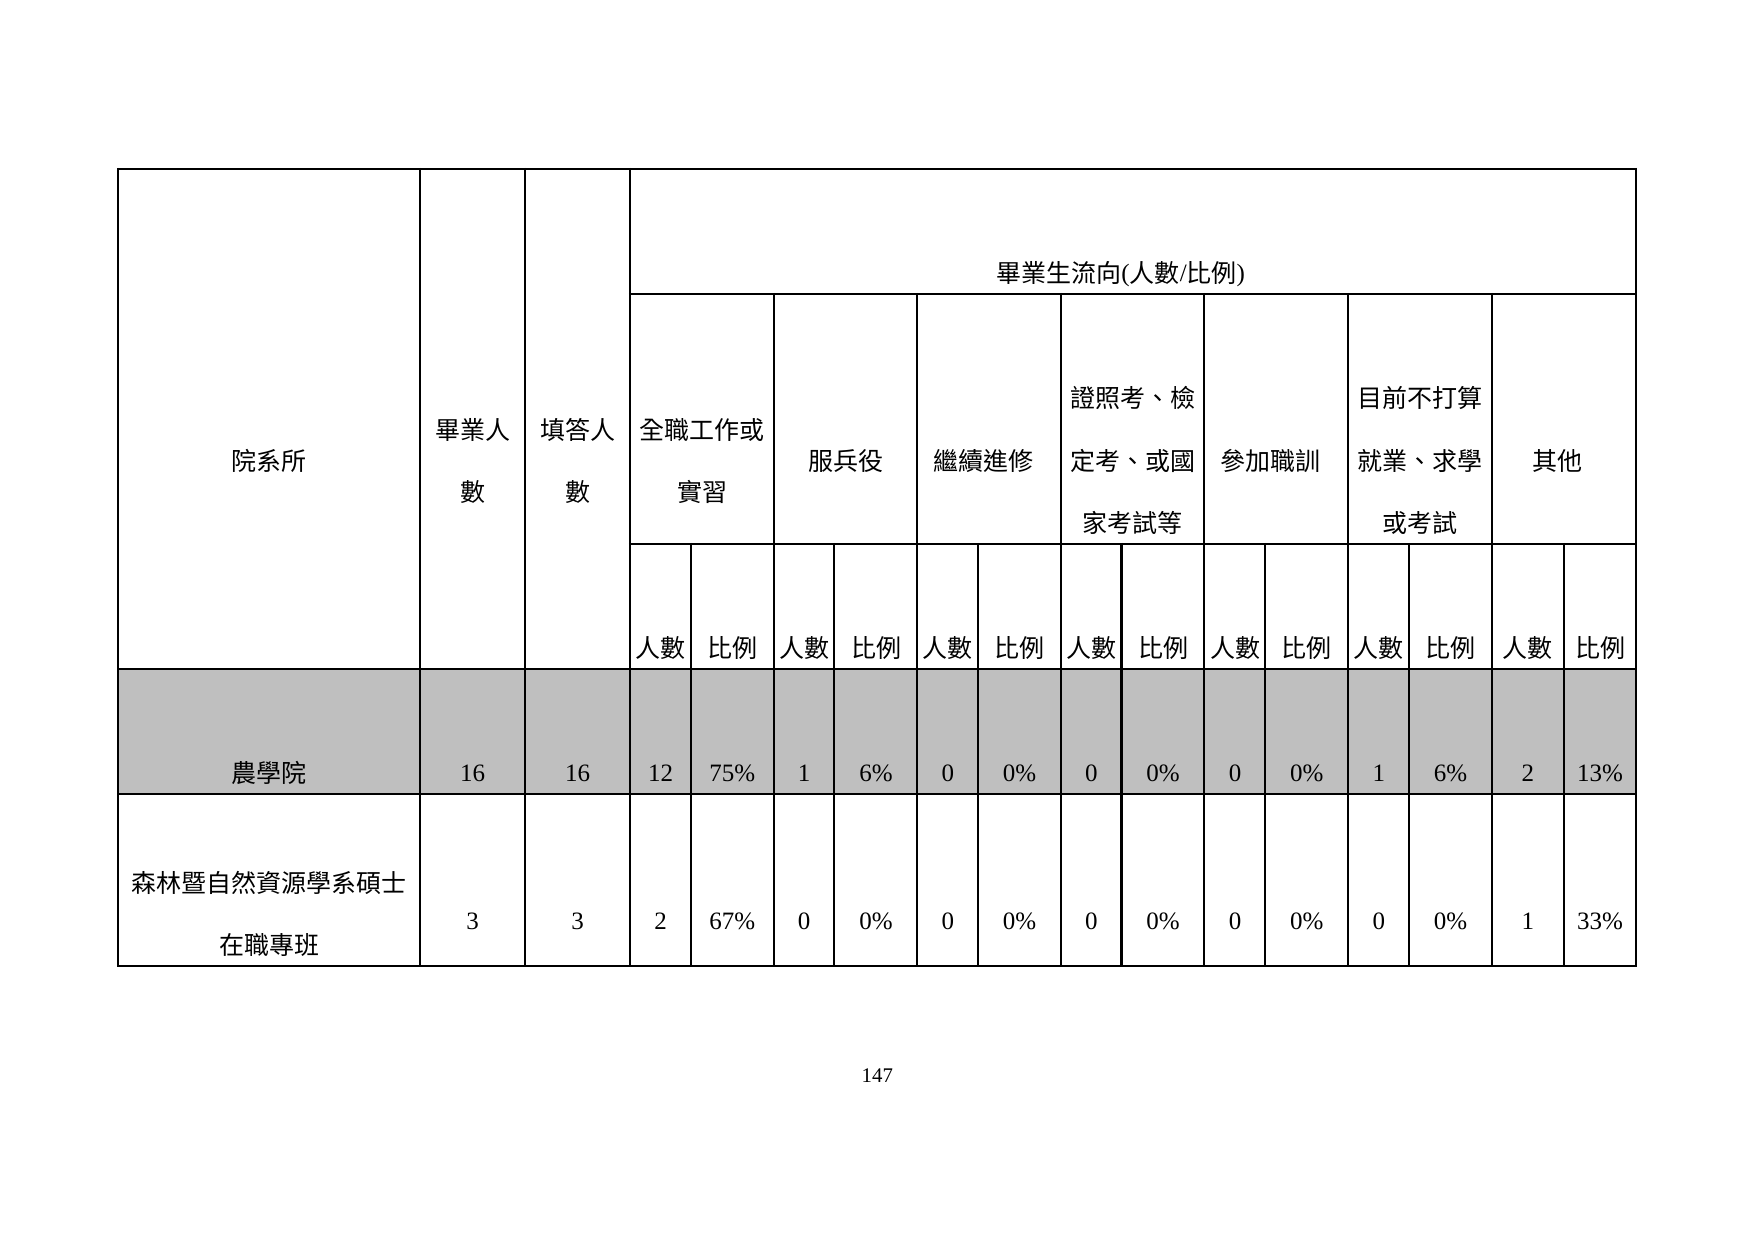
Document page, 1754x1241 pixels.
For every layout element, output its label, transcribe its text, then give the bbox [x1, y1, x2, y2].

table_cell 比例 [1565, 545, 1635, 668]
table_header 院系所 [119, 170, 419, 668]
table_cell 6% [1410, 670, 1491, 793]
table_cell 0% [1123, 795, 1203, 965]
table_cell 67% [692, 795, 773, 965]
table_cell 33% [1565, 795, 1635, 965]
table_header 畢業生流向(人數/比例) [631, 170, 1635, 293]
table_cell 人數 [1349, 545, 1408, 668]
table_cell 0% [1266, 795, 1347, 965]
table_cell 繼續進修 [918, 295, 1060, 543]
table_cell 森林暨自然資源學系碩士在職專班 [119, 795, 419, 965]
table_cell 人數 [631, 545, 690, 668]
table_cell 3 [526, 795, 629, 965]
table_cell 0 [775, 795, 833, 965]
table_cell 人數 [1062, 545, 1120, 668]
table_cell 人數 [775, 545, 833, 668]
table_cell 1 [1349, 670, 1408, 793]
table_cell 比例 [1266, 545, 1347, 668]
table_cell 2 [1493, 670, 1563, 793]
table_cell 0 [1062, 795, 1120, 965]
table_cell 1 [775, 670, 833, 793]
table_cell 1 [1493, 795, 1563, 965]
table_cell 全職工作或實習 [631, 295, 773, 543]
table_cell 6% [835, 670, 916, 793]
table_cell 比例 [979, 545, 1060, 668]
table_cell 目前不打算就業、求學或考試 [1349, 295, 1491, 543]
table_cell 0 [1205, 795, 1264, 965]
table_cell 比例 [835, 545, 916, 668]
table_cell 0 [918, 795, 977, 965]
table_cell 16 [526, 670, 629, 793]
table_cell 0% [1123, 670, 1203, 793]
table_cell 12 [631, 670, 690, 793]
table_cell 2 [631, 795, 690, 965]
table_cell 農學院 [119, 670, 419, 793]
table_cell 其他 [1493, 295, 1635, 543]
table_cell 0% [979, 795, 1060, 965]
table_cell 參加職訓 [1205, 295, 1347, 543]
table_cell 0 [1205, 670, 1264, 793]
table_cell 0 [1349, 795, 1408, 965]
table_header 畢業人數 [421, 170, 524, 668]
table_cell 16 [421, 670, 524, 793]
table_cell 75% [692, 670, 773, 793]
table_cell 比例 [1123, 545, 1203, 668]
table_cell 0% [1266, 670, 1347, 793]
table_cell 人數 [1493, 545, 1563, 668]
table_cell 13% [1565, 670, 1635, 793]
table_cell 0 [918, 670, 977, 793]
table_cell 0% [979, 670, 1060, 793]
table_cell 服兵役 [775, 295, 916, 543]
table_cell 證照考、檢定考、或國家考試等 [1062, 295, 1203, 543]
table_cell 比例 [1410, 545, 1491, 668]
table_cell 人數 [1205, 545, 1264, 668]
table_cell 3 [421, 795, 524, 965]
table_cell 0 [1062, 670, 1120, 793]
table_cell 比例 [692, 545, 773, 668]
table_cell 人數 [918, 545, 977, 668]
table_cell 0% [1410, 795, 1491, 965]
table_cell 0% [835, 795, 916, 965]
table_header 填答人數 [526, 170, 629, 668]
